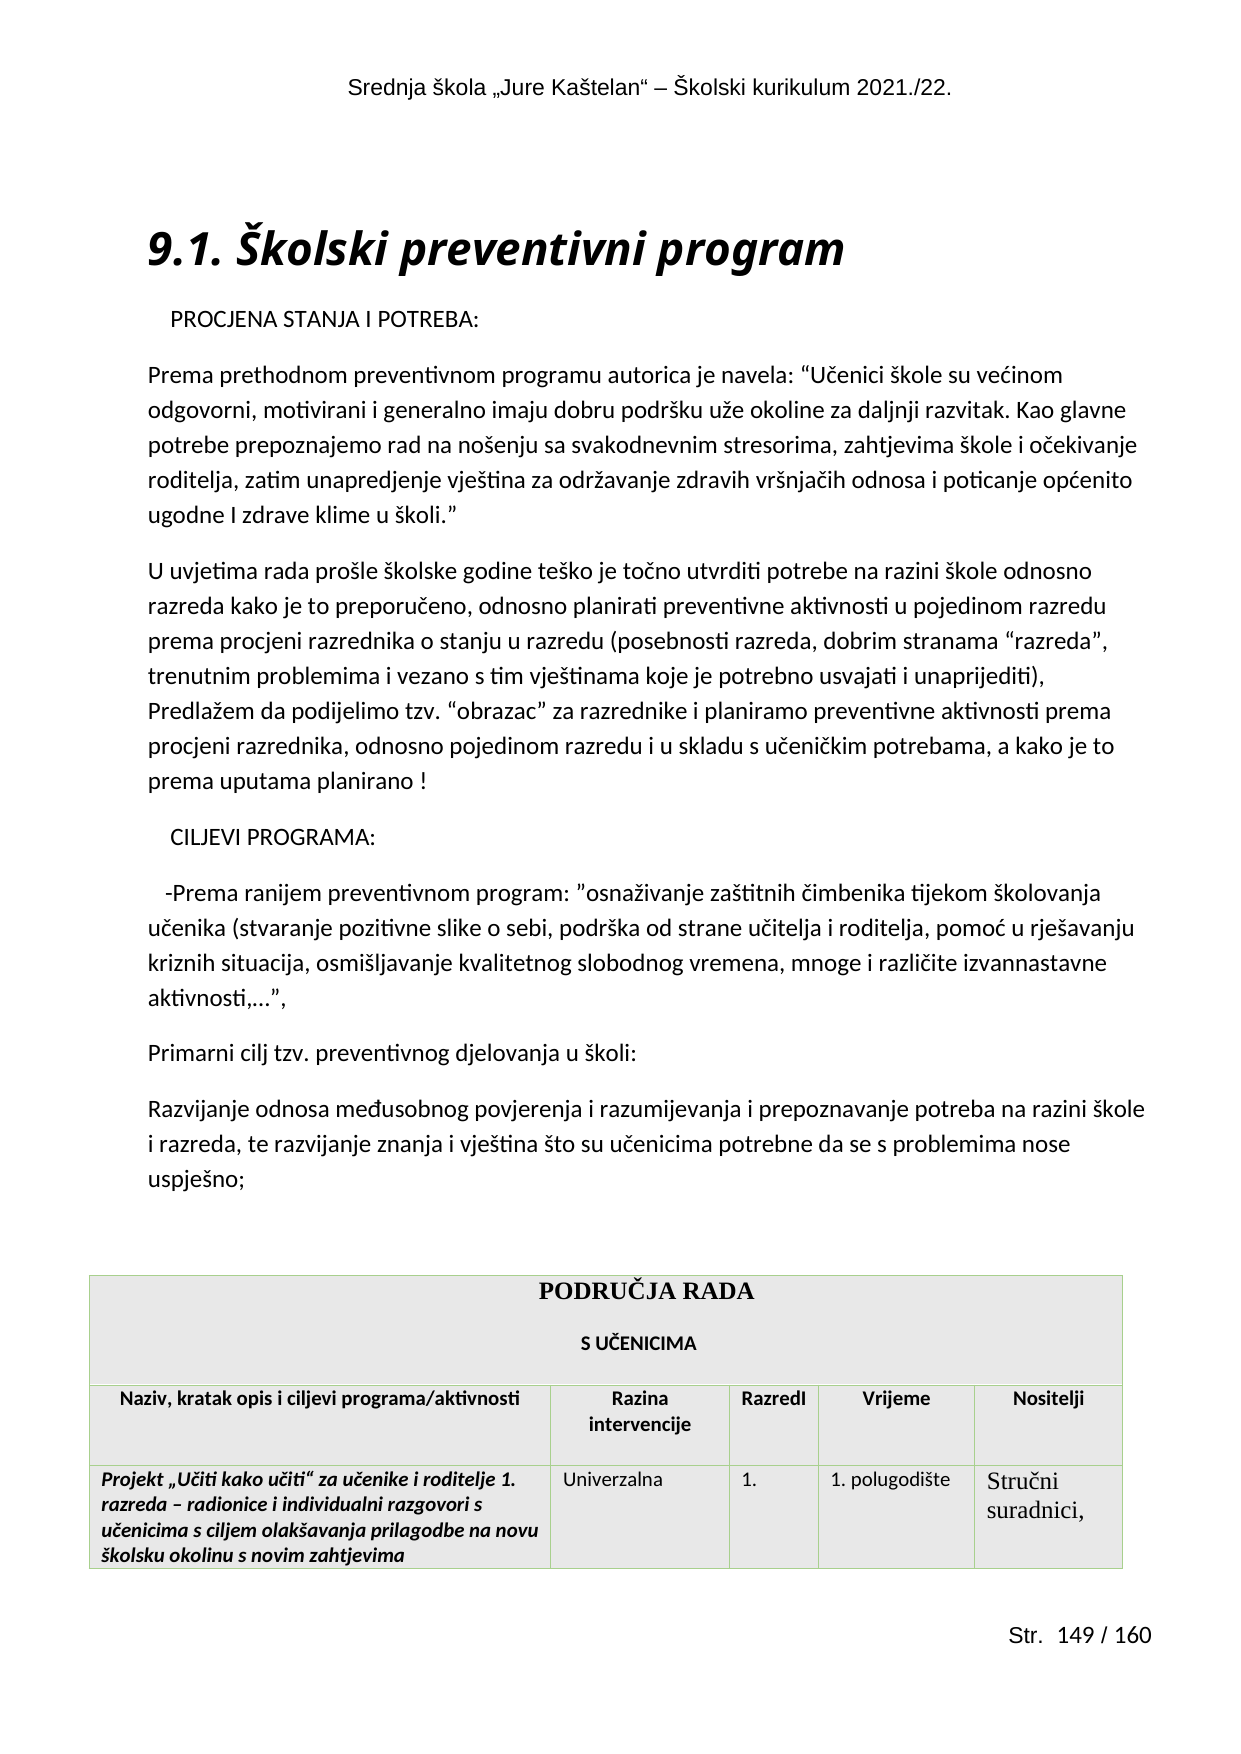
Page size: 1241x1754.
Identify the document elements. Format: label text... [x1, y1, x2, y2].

table_cell Projekt „Učiti kako učiti“ za učenike i roditelje 1. razreda – radionice i individualni razgovori s učenicima s ciljem olakšavanja prilagodbe na novu školsku okolinu s novim zahtjevima [90, 1466, 550, 1568]
table_cell Vrijeme [819, 1386, 974, 1465]
table_cell 1. [730, 1466, 818, 1568]
table_cell Univerzalna [551, 1466, 729, 1568]
table_header PODRUČJA RADA S UČENICIMA [90, 1276, 1122, 1384]
table_cell Naziv, kratak opis i ciljevi programa/aktivnosti [90, 1386, 550, 1465]
table_cell Razina intervencije [551, 1386, 729, 1465]
text Razvijanje odnosa međusobnog povjerenja i razumijevanja i prepoznavanje potreba na razini škole i razreda, te razvijanje znanja i vještina što su učenicima potrebne da se s problemima nose uspješno; [148, 1093, 1152, 1194]
table_cell Stručni suradnici, [975, 1466, 1122, 1568]
text PROCJENA STANJA I POTREBA: [148, 303, 1152, 334]
subtitle 9.1. Školski preventivni program [148, 216, 1152, 278]
table_cell RazredI [730, 1386, 818, 1465]
table_cell 1. polugodište [819, 1466, 974, 1568]
table_cell Nositelji [975, 1386, 1122, 1465]
text Primarni cilj tzv. preventivnog djelovanja u školi: [148, 1038, 1152, 1068]
text -Prema ranijem preventivnom program: ”osnaživanje zaštitnih čimbenika tijekom školovanja učenika (stvaranje pozitivne slike o sebi, podrška od strane učitelja i roditelja, pomoć u rješavanju kriznih situacija, osmišljavanje kvalitetnog slobodnog vremena, mnoge i različite izvannastavne aktivnosti,…”, [148, 877, 1152, 1012]
text Prema prethodnom preventivnom programu autorica je navela: “Učenici škole su većinom odgovorni, motivirani i generalno imaju dobru podršku uže okoline za daljnji razvitak. Kao glavne potrebe prepoznajemo rad na nošenju sa svakodnevnim stresorima, zahtjevima škole i očekivanje roditelja, zatim unapredjenje vještina za održavanje zdravih vršnjačih odnosa i poticanje općenito ugodne I zdrave klime u školi.” [148, 359, 1152, 530]
text CILJEVI PROGRAMA: [148, 821, 1152, 851]
text U uvjetima rada prošle školske godine teško je točno utvrditi potrebe na razini škole odnosno razreda kako je to preporučeno, odnosno planirati preventivne aktivnosti u pojedinom razredu prema procjeni razrednika o stanju u razredu (posebnosti razreda, dobrim stranama “razreda”, trenutnim problemima i vezano s tim vještinama koje je potrebno usvajati i unaprijediti), Predlažem da podijelimo tzv. “obrazac” za razrednike i planiramo preventivne aktivnosti prema procjeni razrednika, odnosno pojedinom razredu i u skladu s učeničkim potrebama, a kako je to prema uputama planirano ! [148, 555, 1152, 796]
